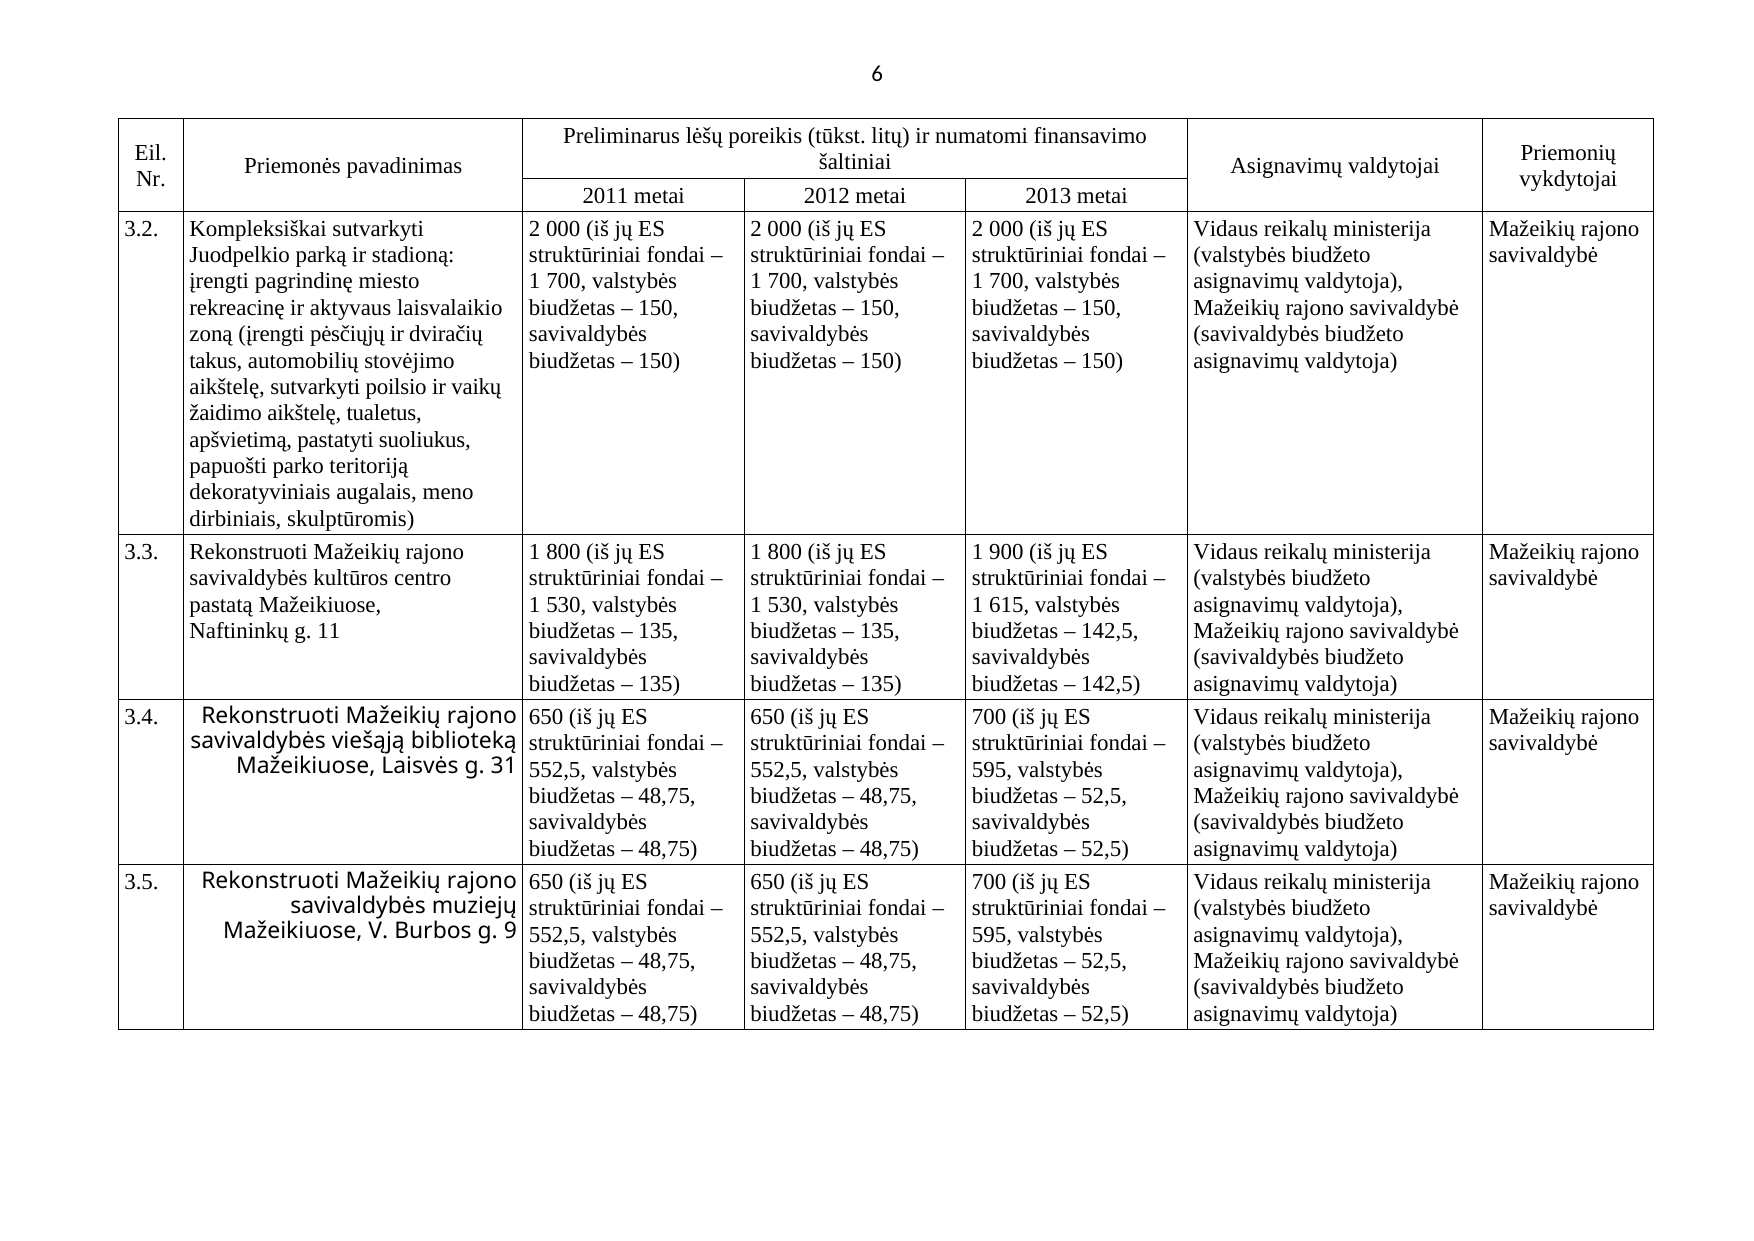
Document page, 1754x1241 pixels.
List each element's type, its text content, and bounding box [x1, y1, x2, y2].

table_cell Vidaus reikalų ministerija (valstybės biudžeto asignavimų valdytoja), Mažeikių rajono savivaldybė (savivaldybės biudžeto asignavimų valdytoja) [1188, 865, 1482, 1029]
table_header Asignavimų valdytojai [1188, 119, 1482, 211]
table_cell 1 800 (iš jų ES struktūriniai fondai – 1 530, valstybės biudžetas – 135, savivaldybės biudžetas – 135) [745, 535, 965, 699]
table_cell Rekonstruoti Mažeikių rajono savivaldybės kultūros centro pastatą Mažeikiuose, Naftininkų g. 11 [184, 535, 522, 699]
table_header Preliminarus lėšų poreikis (tūkst. litų) ir numatomi finansavimo šaltiniai [523, 119, 1187, 178]
table_cell 700 (iš jų ES struktūriniai fondai – 595, valstybės biudžetas – 52,5, savivaldybės biudžetas – 52,5) [966, 700, 1187, 864]
table_cell 2 000 (iš jų ES struktūriniai fondai – 1 700, valstybės biudžetas – 150, savivaldybės biudžetas – 150) [966, 212, 1187, 534]
table_cell 3.4. [119, 700, 183, 864]
table_cell Rekonstruoti Mažeikių rajono savivaldybės muziejų Mažeikiuose, V. Burbos g. 9 [184, 865, 522, 1029]
table_cell Vidaus reikalų ministerija (valstybės biudžeto asignavimų valdytoja), Mažeikių rajono savivaldybė (savivaldybės biudžeto asignavimų valdytoja) [1188, 212, 1482, 534]
table_cell 2013 metai [966, 179, 1187, 211]
table_cell 650 (iš jų ES struktūriniai fondai – 552,5, valstybės biudžetas – 48,75, savivaldybės biudžetas – 48,75) [523, 865, 744, 1029]
table_cell Mažeikių rajono savivaldybė [1483, 700, 1653, 864]
table_cell Kompleksiškai sutvarkyti Juodpelkio parką ir stadioną: įrengti pagrindinę miesto rekreacinę ir aktyvaus laisvalaikio zoną (įrengti pėsčiųjų ir dviračių takus, automobilių stovėjimo aikštelę, sutvarkyti poilsio ir vaikų žaidimo aikštelę, tualetus, apšvietimą, pastatyti suoliukus, papuošti parko teritoriją dekoratyviniais augalais, meno dirbiniais, skulptūromis) [184, 212, 522, 534]
table_cell 2 000 (iš jų ES struktūriniai fondai – 1 700, valstybės biudžetas – 150, savivaldybės biudžetas – 150) [523, 212, 744, 534]
table_cell 2011 metai [523, 179, 744, 211]
table_cell Mažeikių rajono savivaldybė [1483, 212, 1653, 534]
table_cell Vidaus reikalų ministerija (valstybės biudžeto asignavimų valdytoja), Mažeikių rajono savivaldybė (savivaldybės biudžeto asignavimų valdytoja) [1188, 535, 1482, 699]
table_header Priemonių vykdytojai [1483, 119, 1653, 211]
table_cell 1 800 (iš jų ES struktūriniai fondai – 1 530, valstybės biudžetas – 135, savivaldybės biudžetas – 135) [523, 535, 744, 699]
table_header Eil. Nr. [119, 119, 183, 211]
table_cell 650 (iš jų ES struktūriniai fondai – 552,5, valstybės biudžetas – 48,75, savivaldybės biudžetas – 48,75) [745, 865, 965, 1029]
table_cell 2012 metai [745, 179, 965, 211]
table_cell 3.3. [119, 535, 183, 699]
table_cell 700 (iš jų ES struktūriniai fondai – 595, valstybės biudžetas – 52,5, savivaldybės biudžetas – 52,5) [966, 865, 1187, 1029]
table_cell Rekonstruoti Mažeikių rajono savivaldybės viešąją biblioteką Mažeikiuose, Laisvės g. 31 [184, 700, 522, 864]
table_cell Vidaus reikalų ministerija (valstybės biudžeto asignavimų valdytoja), Mažeikių rajono savivaldybė (savivaldybės biudžeto asignavimų valdytoja) [1188, 700, 1482, 864]
table_header Priemonės pavadinimas [184, 119, 522, 211]
table_cell 3.2. [119, 212, 183, 534]
table_cell 650 (iš jų ES struktūriniai fondai – 552,5, valstybės biudžetas – 48,75, savivaldybės biudžetas – 48,75) [523, 700, 744, 864]
table_cell Mažeikių rajono savivaldybė [1483, 865, 1653, 1029]
table_cell 2 000 (iš jų ES struktūriniai fondai – 1 700, valstybės biudžetas – 150, savivaldybės biudžetas – 150) [745, 212, 965, 534]
table_cell Mažeikių rajono savivaldybė [1483, 535, 1653, 699]
table_cell 650 (iš jų ES struktūriniai fondai – 552,5, valstybės biudžetas – 48,75, savivaldybės biudžetas – 48,75) [745, 700, 965, 864]
table_cell 1 900 (iš jų ES struktūriniai fondai – 1 615, valstybės biudžetas – 142,5, savivaldybės biudžetas – 142,5) [966, 535, 1187, 699]
table_cell 3.5. [119, 865, 183, 1029]
